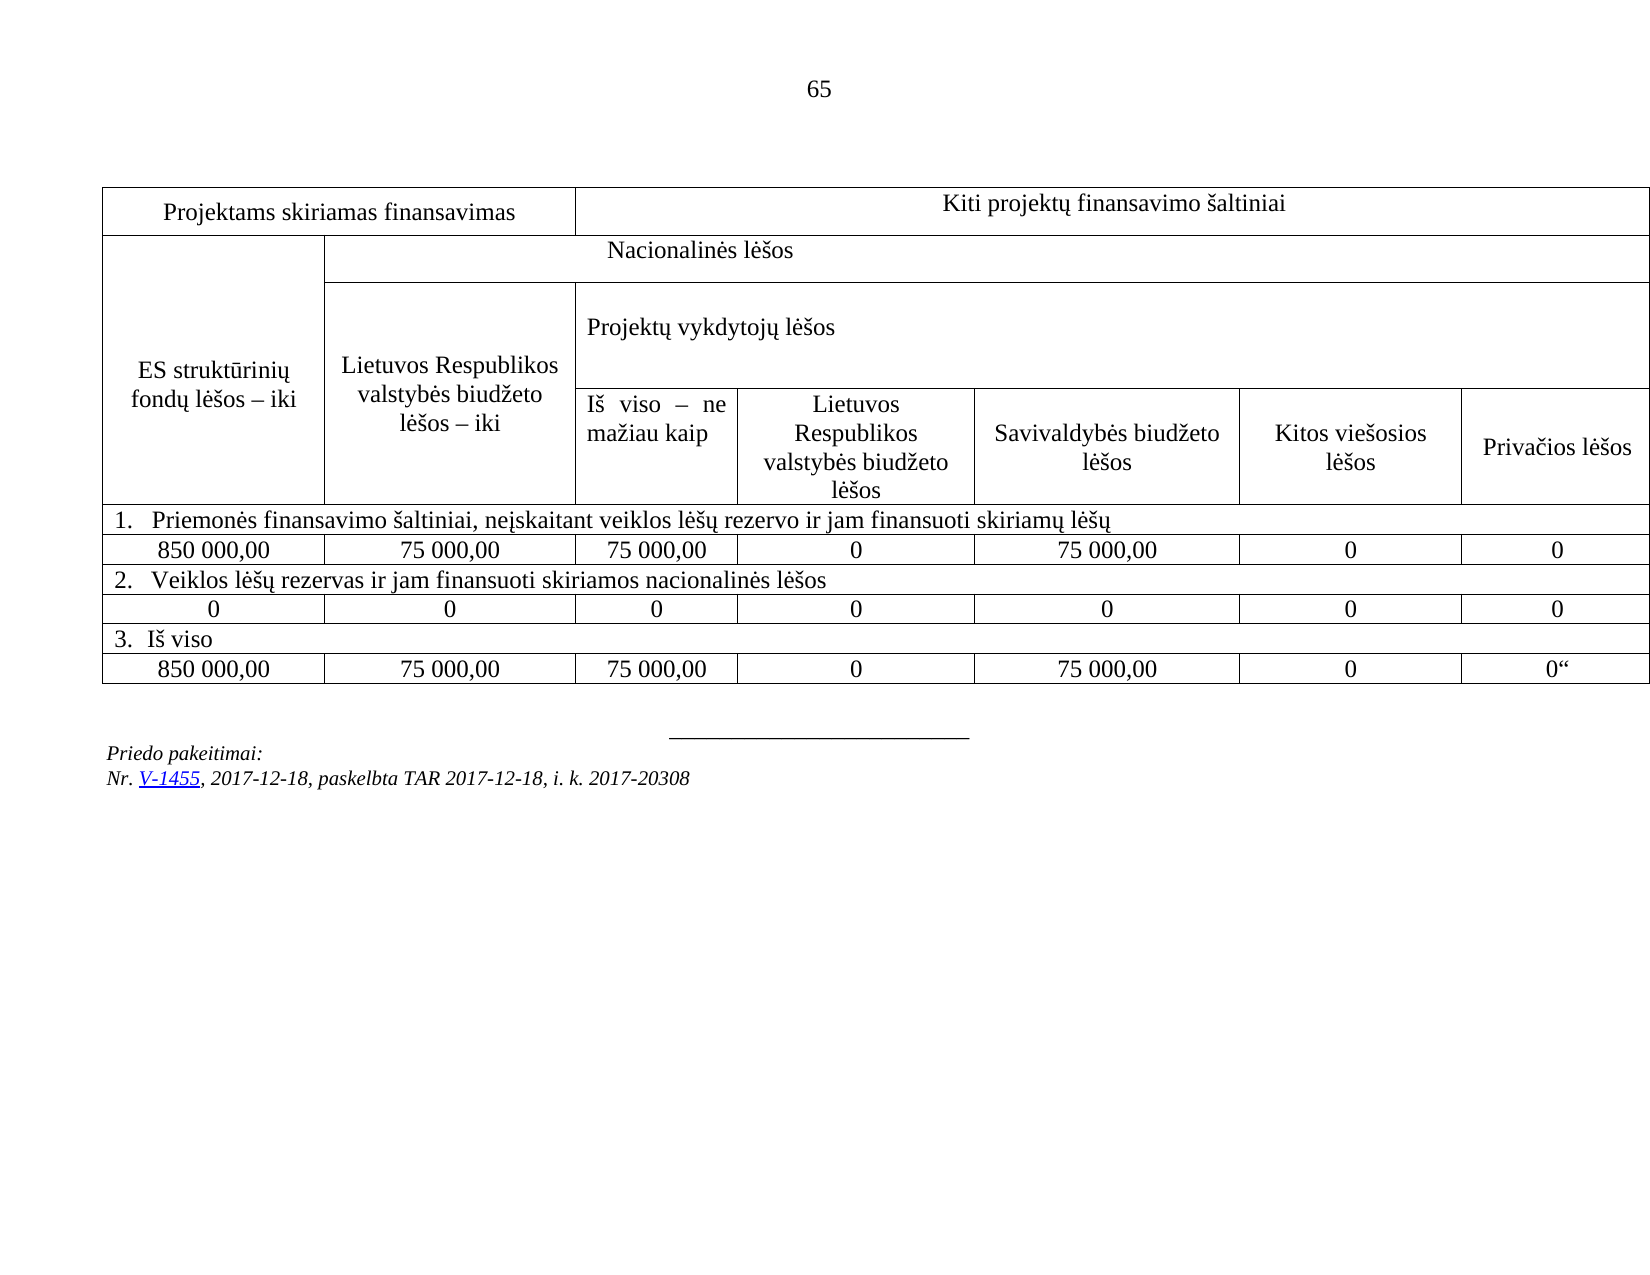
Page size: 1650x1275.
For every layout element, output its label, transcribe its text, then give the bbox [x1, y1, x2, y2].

table_cell 0 [738, 654, 974, 683]
table_cell Nacionalinės lėšos [325, 236, 1649, 282]
table_cell Projektų vykdytojų lėšos [576, 283, 1649, 388]
table_cell Privačios lėšos [1462, 389, 1649, 504]
table_cell 850 000,00 [103, 654, 324, 683]
table_cell ES struktūrinių fondų lėšos – iki [103, 236, 324, 504]
table_cell 0 [1462, 595, 1649, 623]
table_cell Savivaldybės biudžeto lėšos [975, 389, 1239, 504]
table_cell 0 [1240, 654, 1461, 683]
table_cell 3. Iš viso [103, 624, 1649, 653]
table_cell Iš viso – ne mažiau kaip [576, 389, 737, 504]
table_header Kiti projektų finansavimo šaltiniai [576, 188, 1649, 234]
table_cell 75 000,00 [975, 535, 1239, 564]
table_cell 0“ [1462, 654, 1649, 683]
table_cell Kitos viešosios lėšos [1240, 389, 1461, 504]
table_cell 0 [1240, 595, 1461, 623]
text ________________________ [106, 713, 1532, 741]
table_cell 0 [103, 595, 324, 623]
text Priedo pakeitimai: [106, 741, 1532, 765]
table_cell 75 000,00 [325, 654, 575, 683]
table_cell 75 000,00 [576, 535, 737, 564]
table_header Projektams skiriamas finansavimas [103, 188, 575, 234]
table_cell 0 [576, 595, 737, 623]
table_cell 0 [1462, 535, 1649, 564]
table_cell 75 000,00 [576, 654, 737, 683]
table_cell 0 [738, 595, 974, 623]
table_cell 0 [1240, 535, 1461, 564]
table_cell 2. Veiklos lėšų rezervas ir jam finansuoti skiriamos nacionalinės lėšos [103, 565, 1649, 593]
text Nr. V-1455, 2017-12-18, paskelbta TAR 2017-12-18, i. k. 2017-20308 [106, 765, 1532, 789]
table_cell 0 [325, 595, 575, 623]
table_cell Lietuvos Respublikos valstybės biudžeto lėšos – iki [325, 283, 575, 504]
table_cell Lietuvos Respublikos valstybės biudžeto lėšos [738, 389, 974, 504]
table_cell 0 [738, 535, 974, 564]
table_cell 1. Priemonės finansavimo šaltiniai, neįskaitant veiklos lėšų rezervo ir jam finansuoti skiriamų lėšų [103, 505, 1649, 534]
table_cell 850 000,00 [103, 535, 324, 564]
table_cell 75 000,00 [325, 535, 575, 564]
table_cell 0 [975, 595, 1239, 623]
table_cell 75 000,00 [975, 654, 1239, 683]
